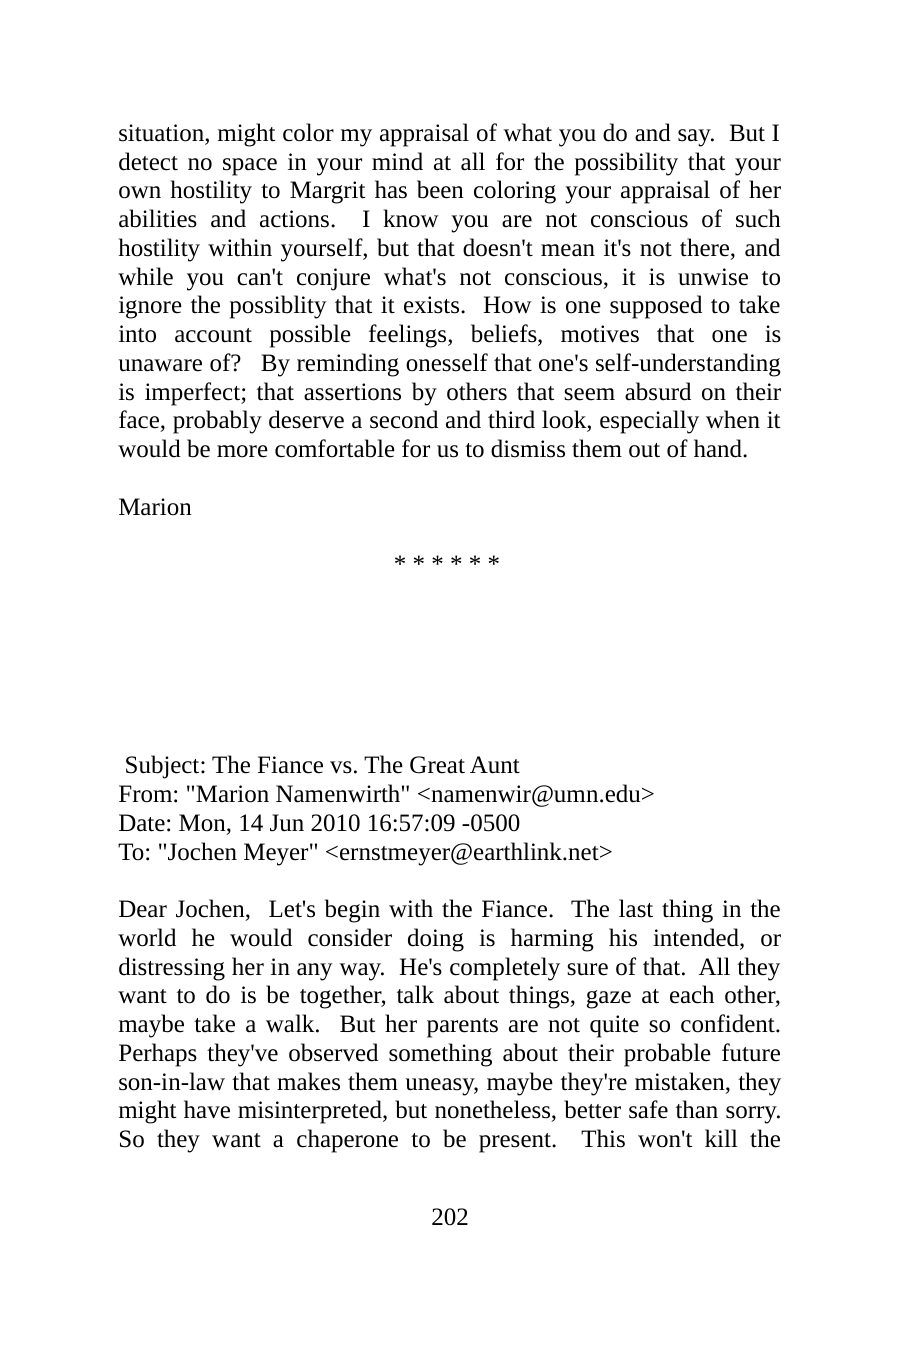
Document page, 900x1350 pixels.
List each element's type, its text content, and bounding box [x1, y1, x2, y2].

text Date: Mon, 14 Jun 2010 16:57:09 -0500 [118, 808, 782, 837]
text To: "Jochen Meyer" <ernstmeyer@earthlink.net> [118, 837, 782, 866]
text Marion [118, 492, 782, 521]
text * * * * * * [118, 549, 782, 578]
text situation, might color my appraisal of what you do and say. But I detect no space in your mind at all for the possibility that your own hostility to Margrit has been coloring your appraisal of her abilities and actions. I know you are not conscious of such hostility within yourself, but that doesn't mean it's not there, and while you can't conjure what's not conscious, it is unwise to ignore the possiblity that it exists. How is one supposed to take into account possible feelings, beliefs, motives that one is unaware of? By reminding onesself that one's self-understanding is imperfect; that assertions by others that seem absurd on their face, probably deserve a second and third look, especially when it would be more comfortable for us to dismiss them out of hand. [118, 118, 782, 463]
text Subject: The Fiance vs. The Great Aunt [118, 751, 782, 779]
text From: "Marion Namenwirth" <namenwir@umn.edu> [118, 779, 782, 808]
text Dear Jochen, Let's begin with the Fiance. The last thing in the world he would consider doing is harming his intended, or distressing her in any way. He's completely sure of that. All they want to do is be together, talk about things, gaze at each other, maybe take a walk. But her parents are not quite so confident. Perhaps they've observed something about their probable future son-in-law that makes them uneasy, maybe they're mistaken, they might have misinterpreted, but nonetheless, better safe than sorry. So they want a chaperone to be present. This won't kill the [118, 894, 782, 1153]
